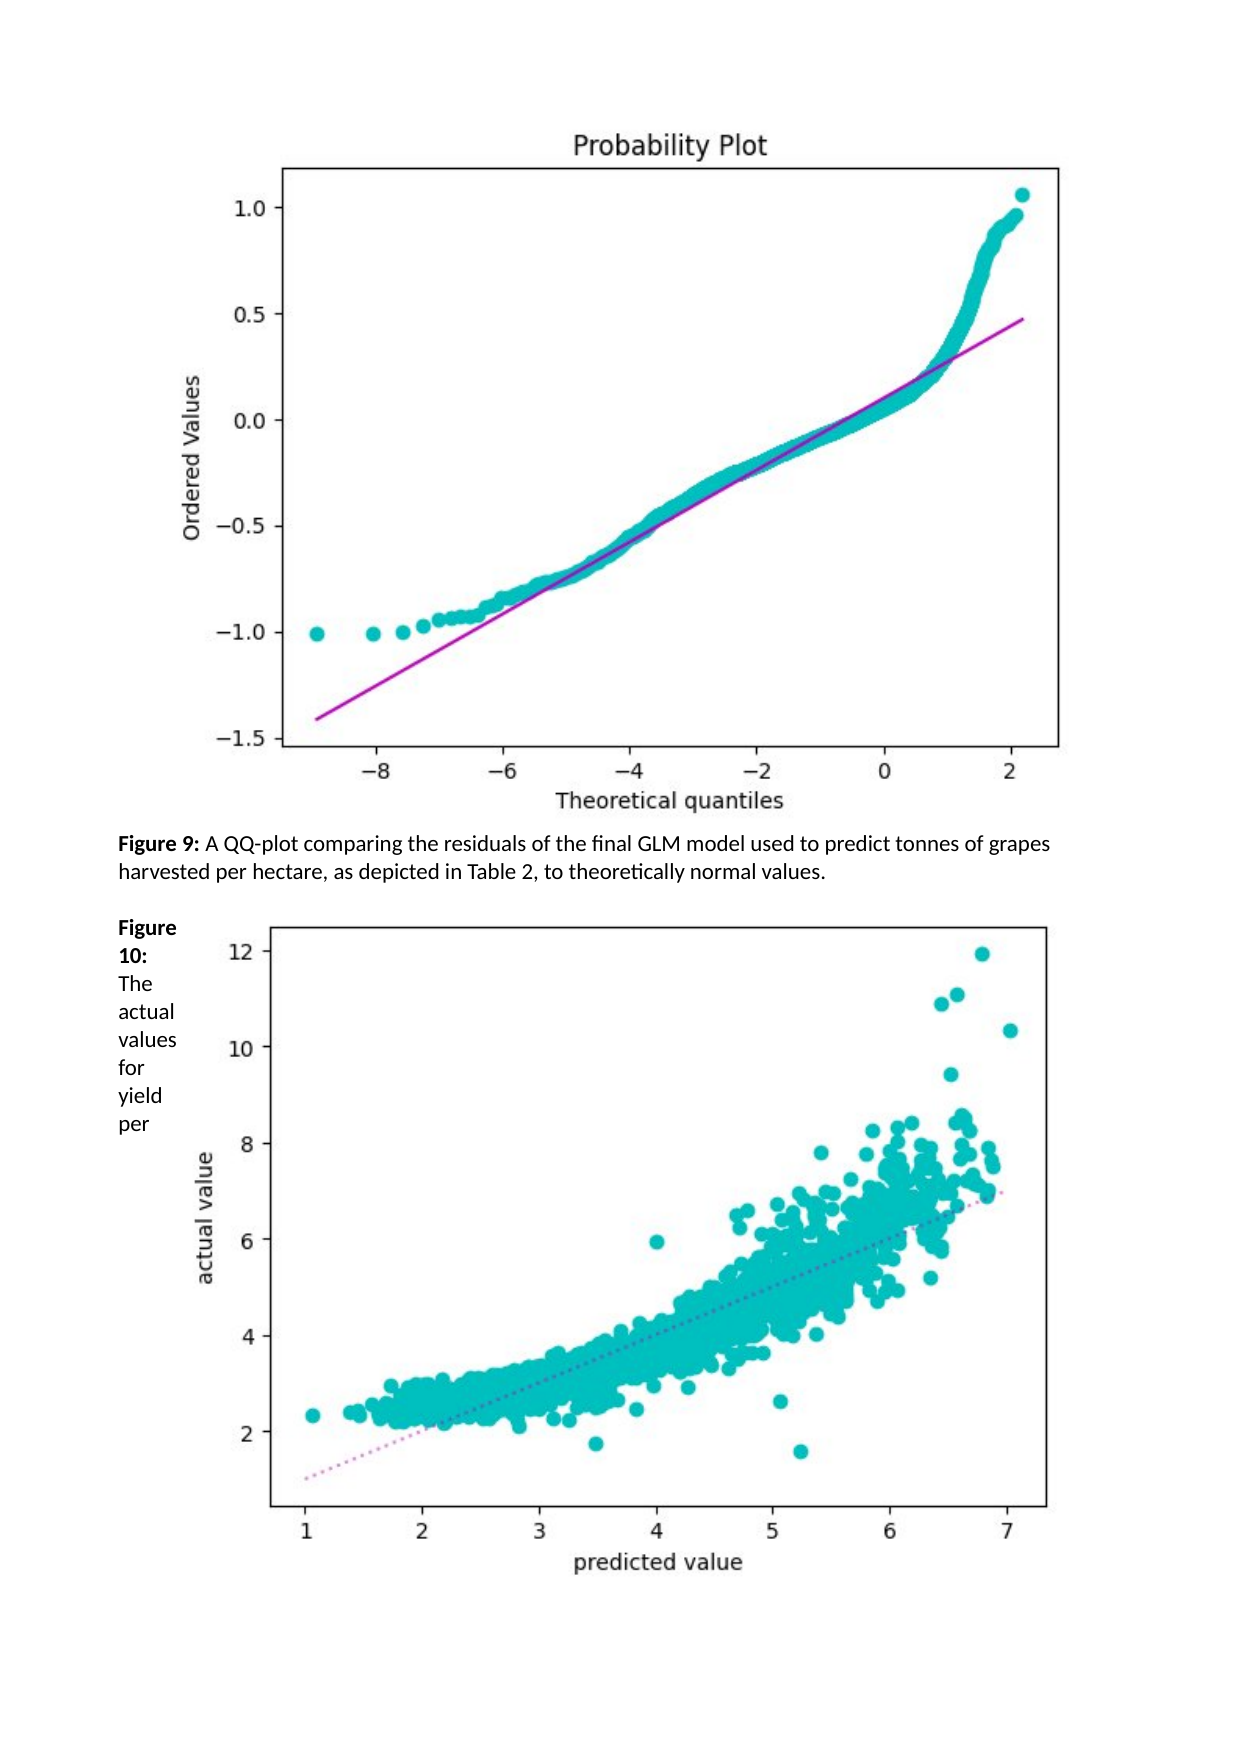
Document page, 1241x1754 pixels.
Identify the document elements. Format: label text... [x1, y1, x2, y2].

picture [181, 913, 1060, 1589]
list Figure 9: A QQ-plot comparing the residuals of the final GLM model used to predict tonnes of grapes harvested per hectare, as depicted in Table 2, to theoretically normal values. [118, 829, 1122, 885]
list [1060, 913, 1122, 1137]
picture [168, 118, 1072, 829]
list Figure 10: The actual values for yield per [118, 913, 181, 1137]
